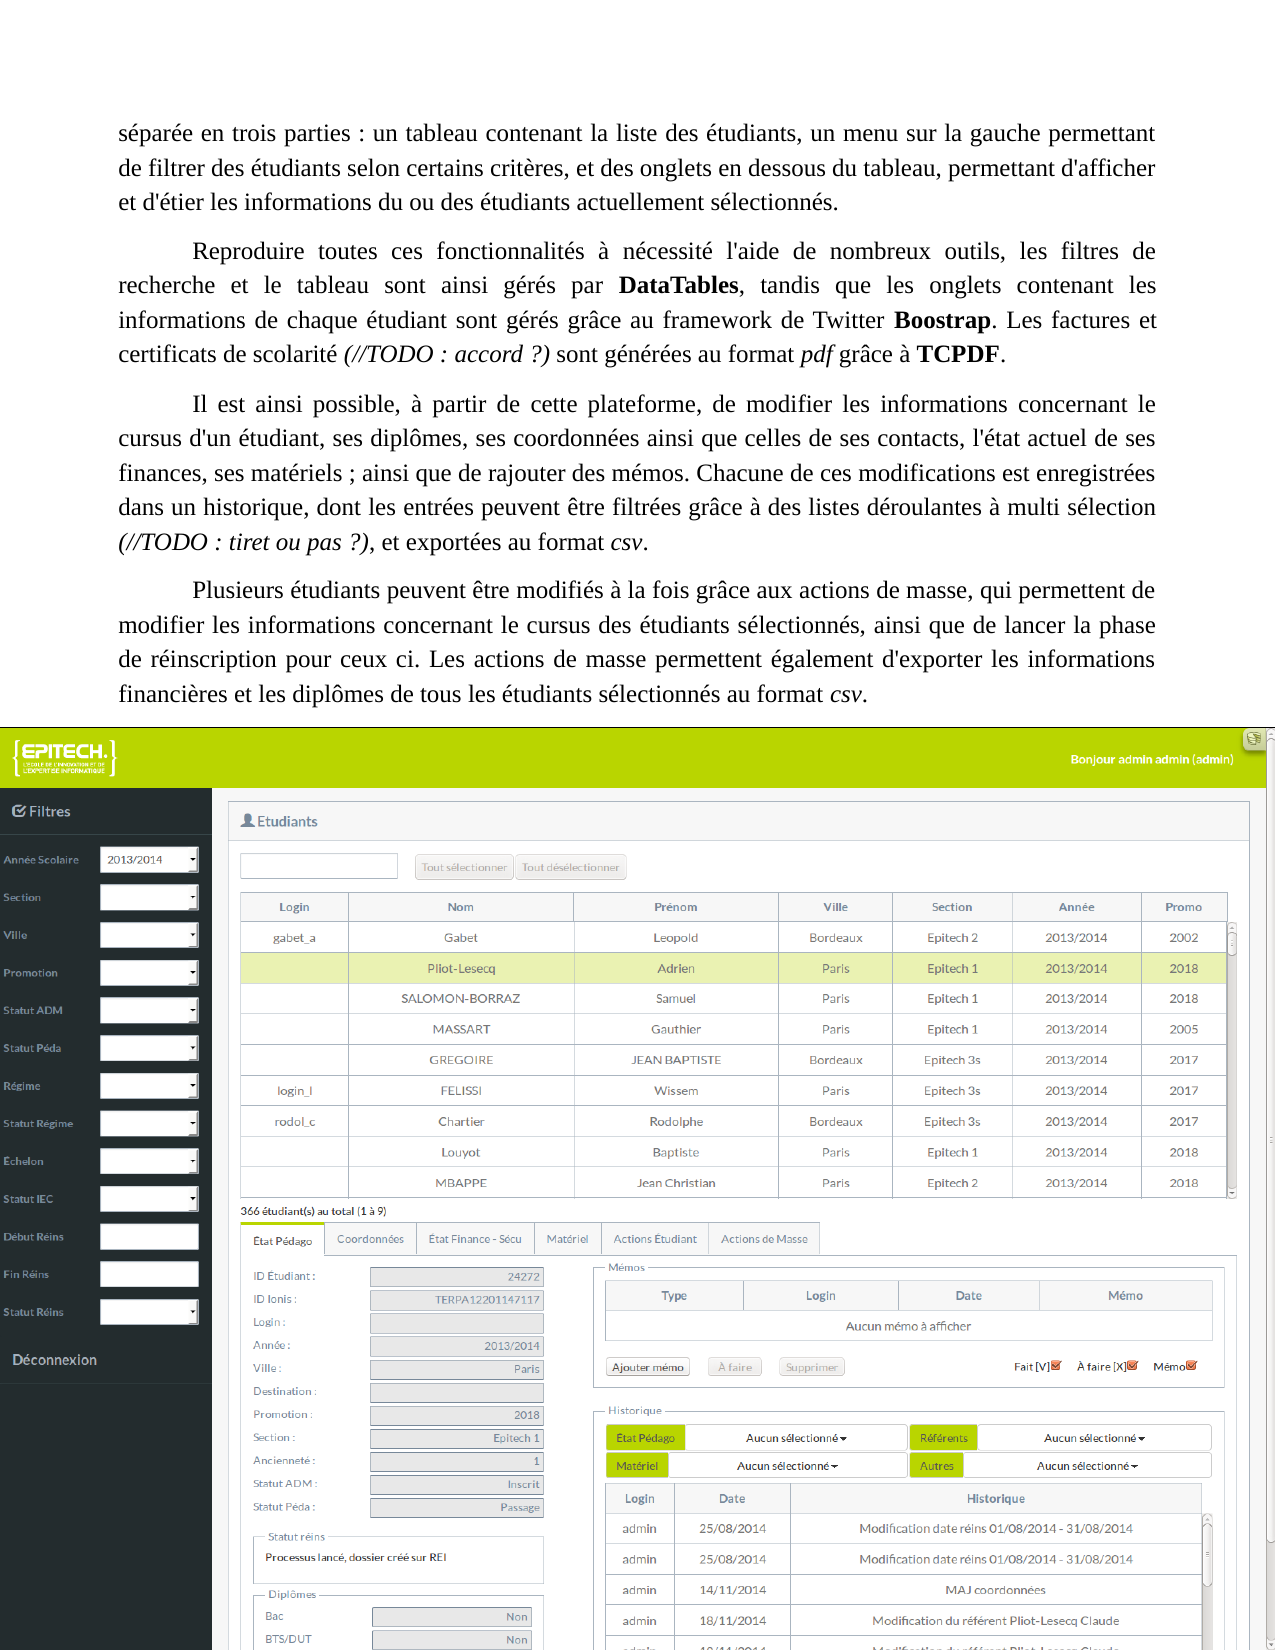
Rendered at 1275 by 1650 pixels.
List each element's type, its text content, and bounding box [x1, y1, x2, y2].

text séparée en trois parties : un tableau contenant la liste des étudiants, un menu sur la gauche permettant de filtrer des étudiants selon certains critères, et des onglets en dessous du tableau, permettant d'afficher et d'étier les informations du ou des étudiants actuellement sélectionnés. [118, 118, 1157, 216]
text Plusieurs étudiants peuvent être modifiés à la fois grâce aux actions de masse, qui permettent de modifier les informations concernant le cursus des étudiants sélectionnés, ainsi que de lancer la phase de réinscription pour ceux ci. Les actions de masse permettent également d'exporter les informations financières et les diplômes de tous les étudiants sélectionnés au format csv. [118, 576, 1157, 708]
picture [0, 727, 1275, 1650]
text Il est ainsi possible, à partir de cette plateforme, de modifier les informations concernant le cursus d'un étudiant, ses diplômes, ses coordonnées ainsi que celles de ses contacts, l'état actuel de ses finances, ses matériels ; ainsi que de rajouter des mémos. Chacune de ces modifications est enregistrées dans un historique, dont les entrées peuvent être filtrées grâce à des listes déroulantes à multi sélection (//TODO : tiret ou pas ?), et exportées au format csv. [118, 389, 1157, 555]
text Reproduire toutes ces fonctionnalités à nécessité l'aide de nombreux outils, les filtres de recherche et le tableau sont ainsi gérés par DataTables, tandis que les onglets contenant les informations de chaque étudiant sont gérés grâce au framework de Twitter Boostrap. Les factures et certificats de scolarité (//TODO : accord ?) sont générées au format pdf grâce à TCPDF. [118, 236, 1157, 368]
